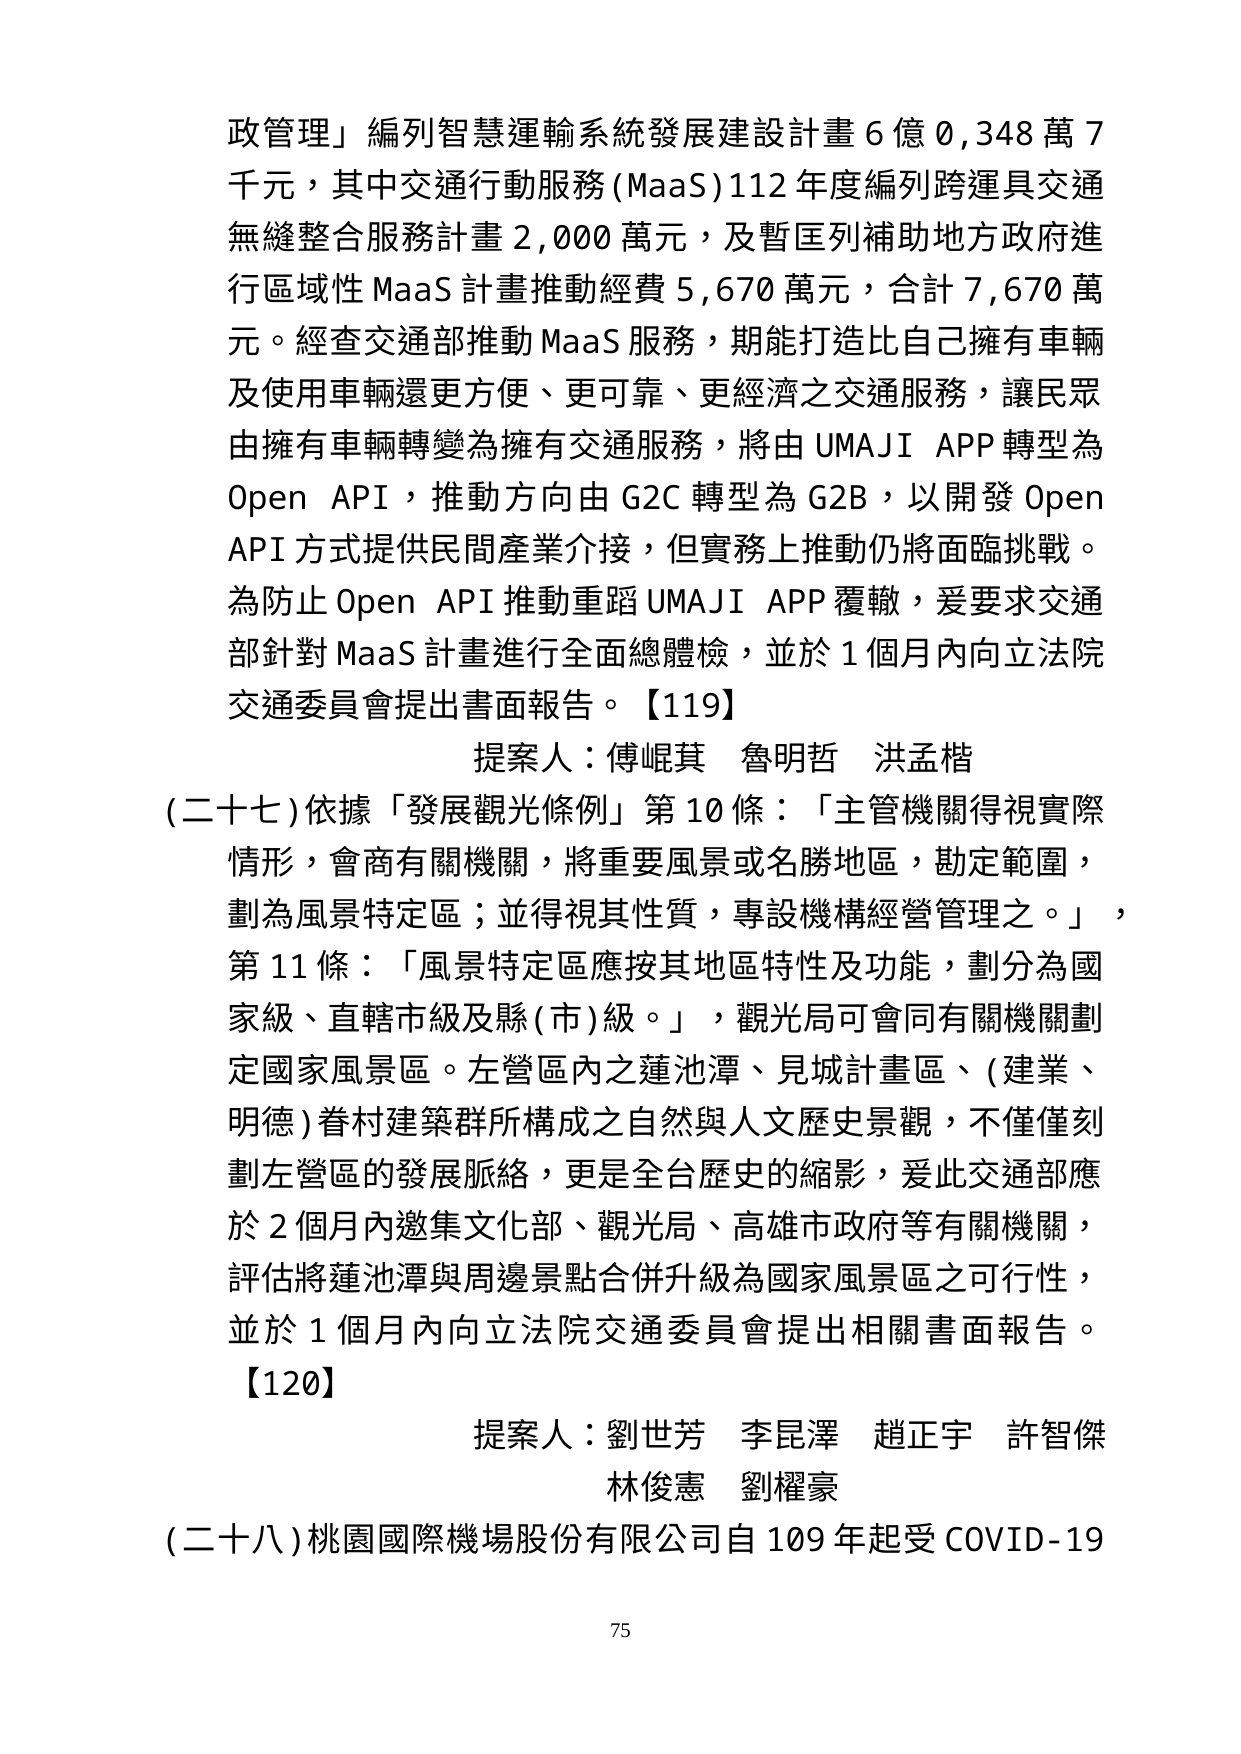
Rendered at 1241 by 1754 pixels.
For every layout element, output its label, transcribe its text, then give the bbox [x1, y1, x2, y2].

subtitle 政管理」編列智慧運輸系統發展建設計畫6億0,348萬7千元，其中交通行動服務(MaaS)112年度編列跨運具交通無縫整合服務計畫2,000萬元，及暫匡列補助地方政府進行區域性MaaS計畫推動經費5,670萬元，合計7,670萬元。經查交通部推動MaaS服務，期能打造比自己擁有車輛及使用車輛還更方便、更可靠、更經濟之交通服務，讓民眾由擁有車輛轉變為擁有交通服務，將由UMAJI APP轉型為Open API，推動方向由G2C轉型為G2B，以開發Open API方式提供民間產業介接，但實務上推動仍將面臨挑戰。為防止Open API推動重蹈UMAJI APP覆轍，爰要求交通部針對MaaS計畫進行全面總體檢，並於1個月內向立法院交通委員會提出書面報告。【119】 [161, 103, 1104, 728]
text 提案人：傅崐萁 魯明哲 洪孟楷 [473, 728, 1117, 780]
subtitle (二十八)桃園國際機場股份有限公司自109年起受COVID-19 [161, 1509, 1104, 1562]
text 提案人：劉世芳 李昆澤 趙正宇 許智傑 林俊憲 劉櫂豪 [473, 1405, 1117, 1509]
subtitle (二十七)依據「發展觀光條例」第10條：「主管機關得視實際情形，會商有關機關，將重要風景或名勝地區，勘定範圍，劃為風景特定區；並得視其性質，專設機構經營管理之。」，第11條：「風景特定區應按其地區特性及功能，劃分為國家級、直轄市級及縣(市)級。」，觀光局可會同有關機關劃定國家風景區。左營區內之蓮池潭、見城計畫區、(建業、明德)眷村建築群所構成之自然與人文歷史景觀，不僅僅刻劃左營區的發展脈絡，更是全台歷史的縮影，爰此交通部應於2個月內邀集文化部、觀光局、高雄市政府等有關機關，評估將蓮池潭與周邊景點合併升級為國家風景區之可行性，並於1個月內向立法院交通委員會提出相關書面報告。【120】 [161, 780, 1104, 1405]
